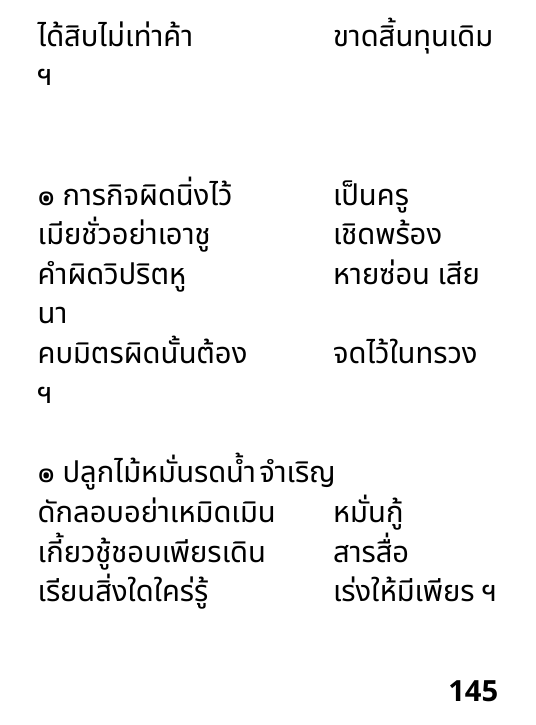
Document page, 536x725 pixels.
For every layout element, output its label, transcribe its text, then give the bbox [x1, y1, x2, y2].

text ได้สิบไม่เท่าค้า ขาดสิ้นทุนเดิม ฯ [37, 15, 498, 94]
text คบมิตรผิดนั้นต้อง จดไว้ในทรวง ฯ [37, 332, 498, 412]
text เรียนสิ่งใดใคร่รู้ เร่งให้มีเพียร ฯ [37, 571, 498, 610]
text คำผิดวิปริตหู หายซ่อน เสียนา [37, 253, 498, 332]
text ดักลอบอย่าเหมิดเมิน หมั่นกู้ [37, 491, 498, 531]
text เกี้ยวชู้ชอบเพียรเดิน สารสื่อ [37, 531, 498, 571]
text เมียชั่วอย่าเอาชู เชิดพร้อง [37, 213, 498, 253]
text ๏ ปลูกไม้หมั่นรดน้ำ จำเริญ [37, 452, 498, 491]
text ๏ การกิจผิดนิ่งไว้ เป็นครู [37, 174, 498, 213]
